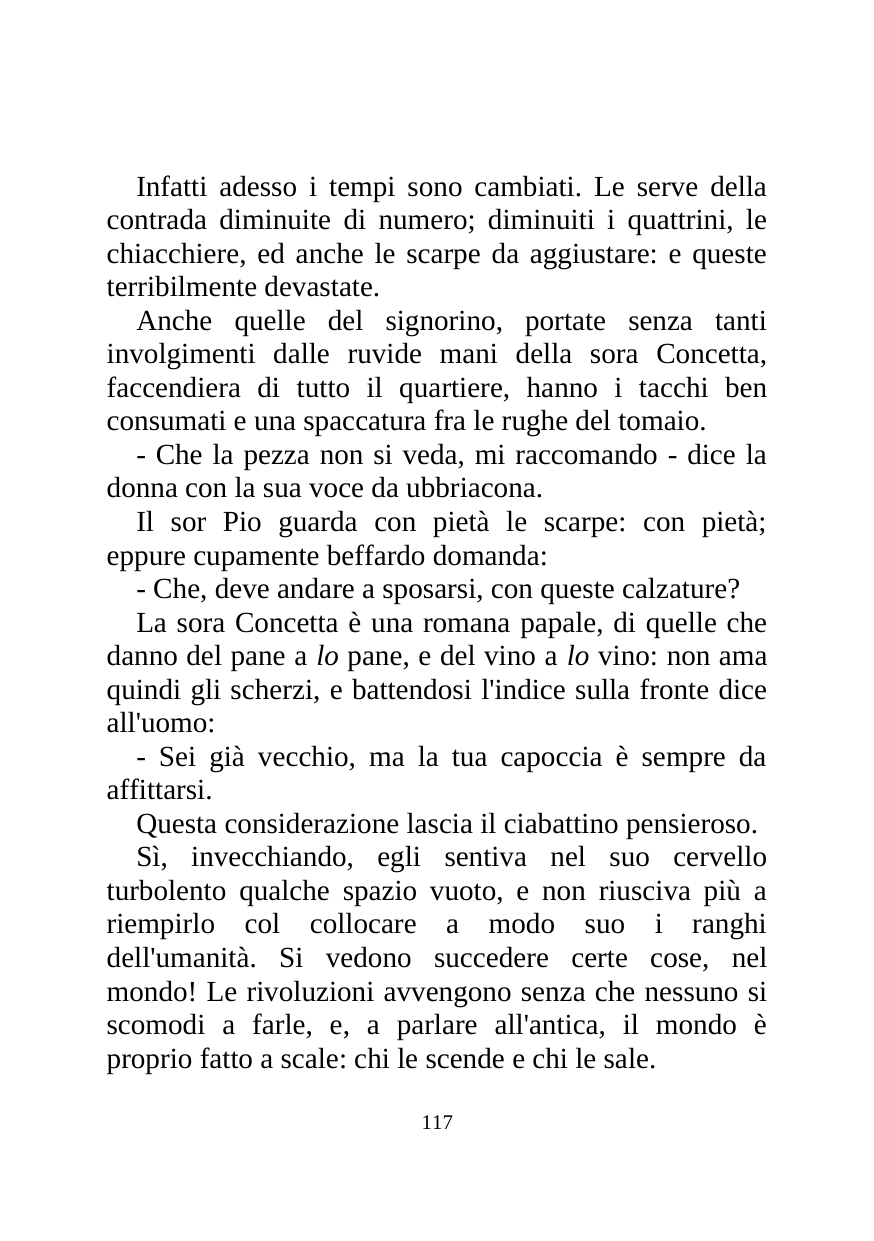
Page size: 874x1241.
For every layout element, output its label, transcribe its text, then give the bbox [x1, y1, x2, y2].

text - Sei già vecchio, ma la tua capoccia è sempre da affittarsi. [106, 739, 768, 806]
text Anche quelle del signorino, portate senza tanti involgimenti dalle ruvide mani della sora Concetta, faccendiera di tutto il quartiere, hanno i tacchi ben consumati e una spaccatura fra le rughe del tomaio. [106, 303, 768, 437]
text Infatti adesso i tempi sono cambiati. Le serve della contrada diminuite di numero; diminuiti i quattrini, le chiacchiere, ed anche le scarpe da aggiustare: e queste terribilmente devastate. [106, 169, 768, 303]
text Sì, invecchiando, egli sentiva nel suo cervello turbolento qualche spazio vuoto, e non riusciva più a riempirlo col collocare a modo suo i ranghi dell'umanità. Si vedono succedere certe cose, nel mondo! Le rivoluzioni avvengono senza che nessuno si scomodi a farle, e, a parlare all'antica, il mondo è proprio fatto a scale: chi le scende e chi le sale. [106, 839, 768, 1074]
text - Che, deve andare a sposarsi, con queste calzature? [106, 571, 768, 605]
text Questa considerazione lascia il ciabattino pensieroso. [106, 806, 768, 839]
text Il sor Pio guarda con pietà le scarpe: con pietà; eppure cupamente beffardo domanda: [106, 504, 768, 571]
text La sora Concetta è una romana papale, di quelle che danno del pane a lo pane, e del vino a lo vino: non ama quindi gli scherzi, e battendosi l'indice sulla fronte dice all'uomo: [106, 605, 768, 739]
text - Che la pezza non si veda, mi raccomando - dice la donna con la sua voce da ubbriacona. [106, 437, 768, 504]
